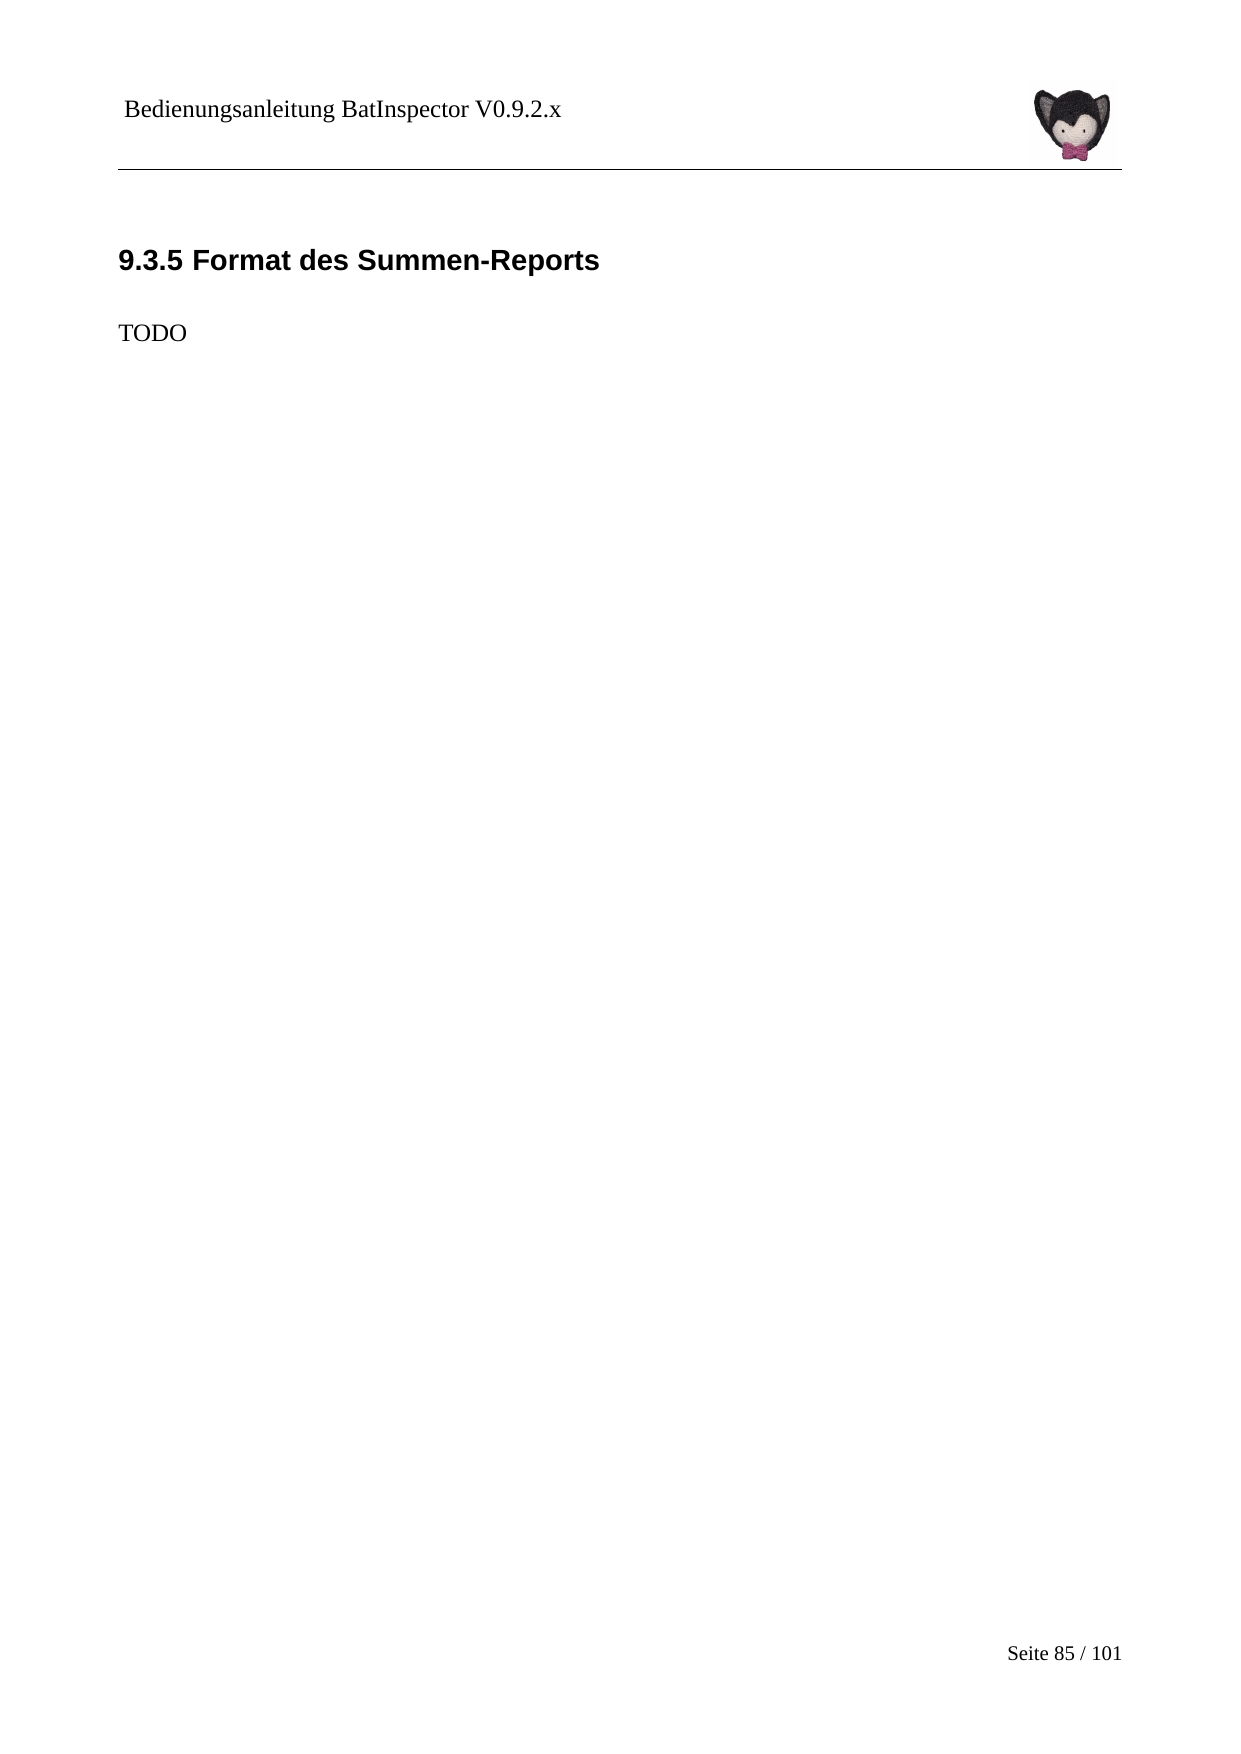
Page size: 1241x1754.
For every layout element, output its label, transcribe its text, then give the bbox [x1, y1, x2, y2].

subtitle Format des Summen-Reports [118, 243, 1122, 276]
text TODO [118, 318, 1122, 346]
picture [1030, 80, 1119, 169]
